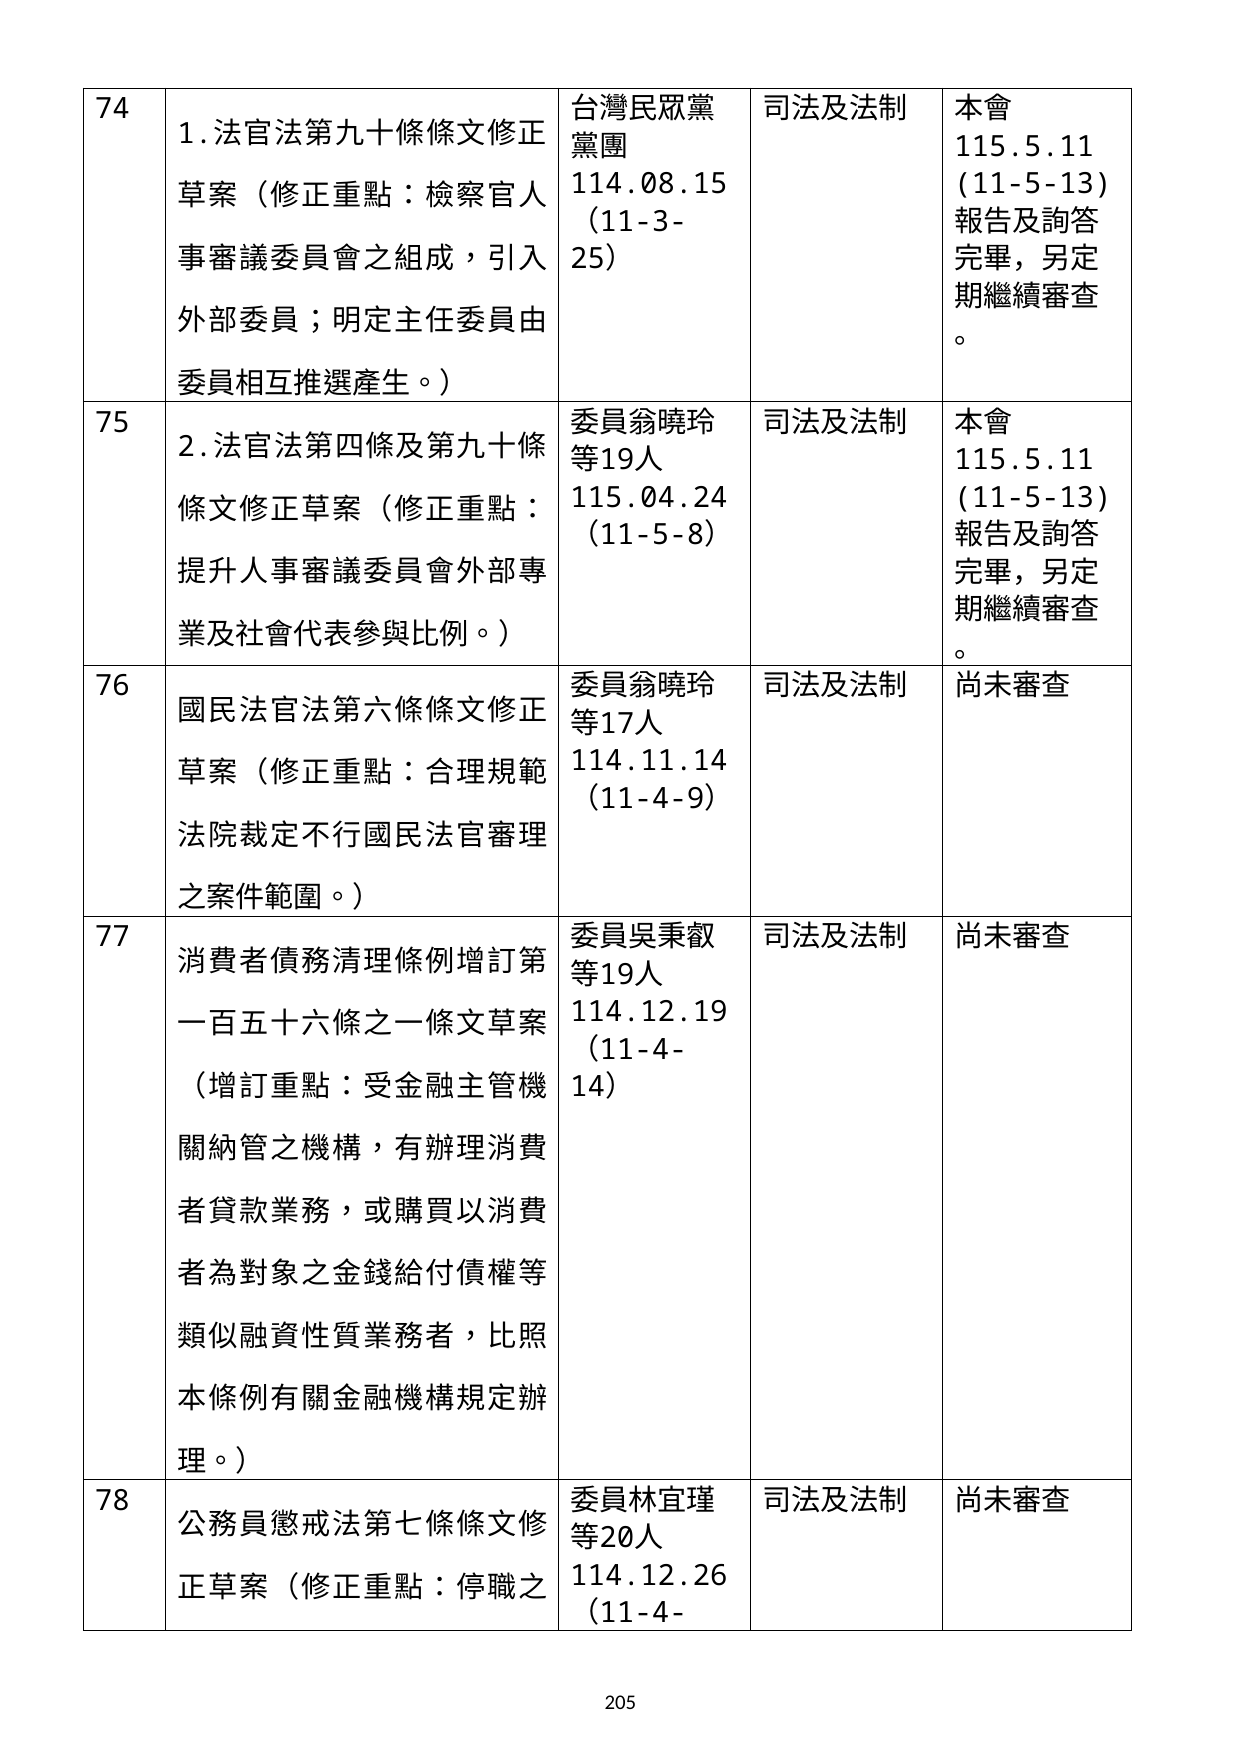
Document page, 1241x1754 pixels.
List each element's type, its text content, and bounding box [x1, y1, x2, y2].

table_cell 國民法官法第六條條文修正草案（修正重點：合理規範法院裁定不行國民法官審理之案件範圍。） [166, 666, 558, 916]
table_cell 75 [84, 402, 165, 665]
table_cell 2.法官法第四條及第九十條條文修正草案（修正重點：提升人事審議委員會外部專業及社會代表參與比例。） [166, 402, 558, 665]
table_cell 77 [84, 917, 165, 1479]
table_cell 台灣民眾黨黨團 114.08.15 （11-3-25） [559, 89, 750, 401]
table_cell 1.法官法第九十條條文修正草案（修正重點：檢察官人事審議委員會之組成，引入外部委員；明定主任委員由委員相互推選產生。） [166, 89, 558, 401]
table_cell 76 [84, 666, 165, 916]
table_cell 委員林宜瑾 等20人 114.12.26 （11-4- [559, 1480, 750, 1630]
table_cell 74 [84, 89, 165, 401]
table_cell 消費者債務清理條例增訂第一百五十六條之一條文草案（增訂重點：受金融主管機關納管之機構，有辦理消費者貸款業務，或購買以消費者為對象之金錢給付債權等類似融資性質業務者，比照本條例有關金融機構規定辦理。） [166, 917, 558, 1479]
table_cell 委員翁曉玲 等17人 114.11.14 （11-4-9） [559, 666, 750, 916]
table_cell 委員吳秉叡 等19人 114.12.19 （11-4-14） [559, 917, 750, 1479]
table_cell 司法及法制 [751, 89, 942, 401]
table_cell 尚未審查 [943, 917, 1131, 1479]
table_cell 尚未審查 [943, 1480, 1131, 1630]
table_cell 公務員懲戒法第七條條文修正草案（修正重點：停職之 [166, 1480, 558, 1630]
table_cell 本會 115.5.11 (11-5-13)報告及詢答完畢，另定期繼續審查。 [943, 402, 1131, 665]
table_cell 司法及法制 [751, 402, 942, 665]
table_cell 司法及法制 [751, 666, 942, 916]
table_cell 司法及法制 [751, 917, 942, 1479]
table_cell 司法及法制 [751, 1480, 942, 1630]
table_cell 78 [84, 1480, 165, 1630]
table_cell 本會 115.5.11 (11-5-13)報告及詢答完畢，另定期繼續審查。 [943, 89, 1131, 401]
table_cell 尚未審查 [943, 666, 1131, 916]
table_cell 委員翁曉玲 等19人 115.04.24 （11-5-8） [559, 402, 750, 665]
